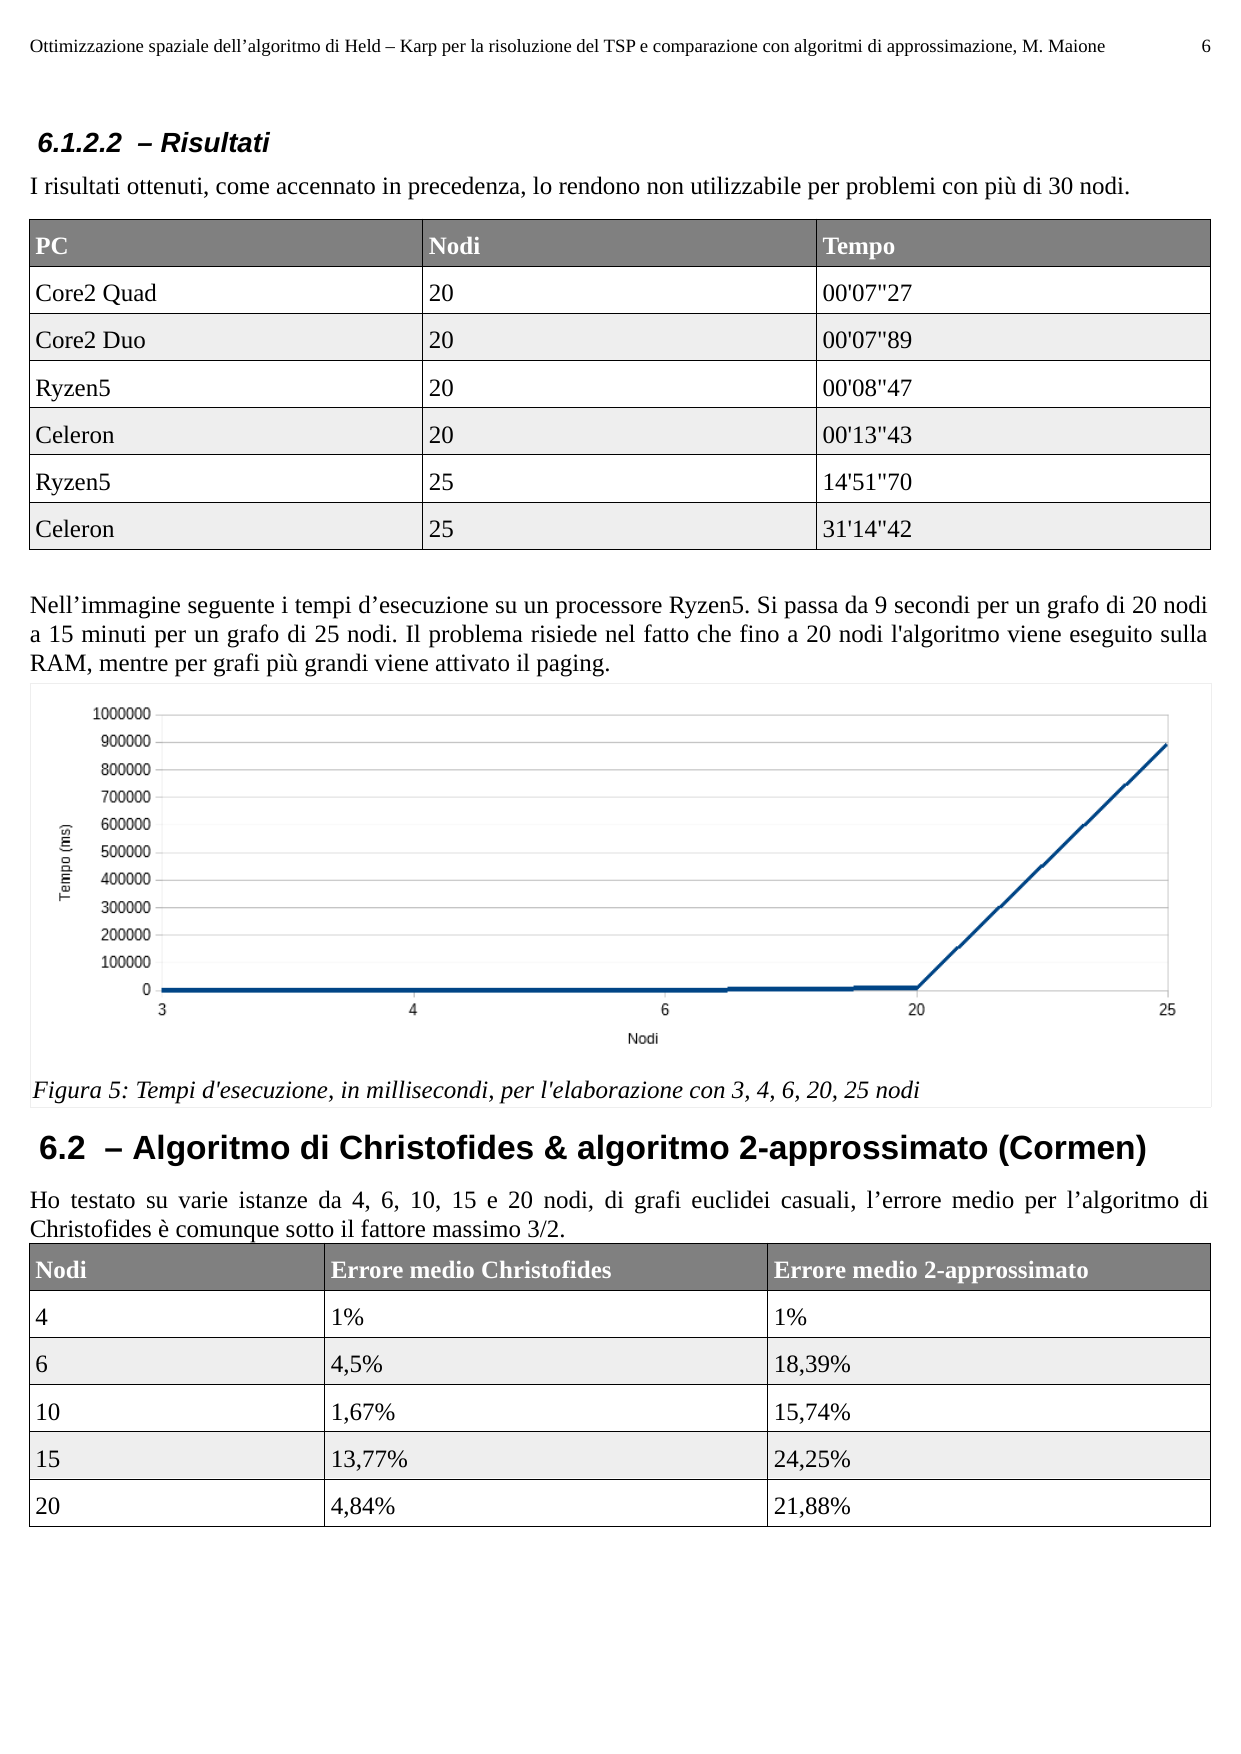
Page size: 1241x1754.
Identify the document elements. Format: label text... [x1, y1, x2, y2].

table_header Errore medio Christofides [325, 1244, 767, 1290]
table_cell 1% [325, 1291, 767, 1337]
table_cell 25 [423, 503, 816, 549]
table_cell 20 [423, 314, 816, 360]
table_cell 20 [423, 361, 816, 407]
table_cell 15 [30, 1432, 324, 1478]
table_header Errore medio 2-approssimato [768, 1244, 1210, 1290]
table_cell 25 [423, 455, 816, 502]
table_cell 15,74% [768, 1385, 1210, 1431]
table_cell 6 [30, 1338, 324, 1384]
table_cell 1% [768, 1291, 1210, 1337]
table_cell 4 [30, 1291, 324, 1337]
table_cell 10 [30, 1385, 324, 1431]
table_cell Core2 Quad [30, 267, 422, 313]
table_cell 4,5% [325, 1338, 767, 1384]
text Nell’immagine seguente i tempi d’esecuzione su un processore Ryzen5. Si passa da 9 secondi per un grafo di 20 nodi a 15 minuti per un grafo di 25 nodi. Il problema risiede nel fatto che fino a 20 nodi l'algoritmo viene eseguito sulla RAM, mentre per grafi più grandi viene attivato il paging. [29, 590, 1211, 677]
table_cell Ryzen5 [30, 455, 422, 502]
table_header Nodi [30, 1244, 324, 1290]
table_header PC [30, 220, 422, 266]
text Ho testato su varie istanze da 4, 6, 10, 15 e 20 nodi, di grafi euclidei casuali, l’errore medio per l’algoritmo di Christofides è comunque sotto il fattore massimo 3/2. [29, 1185, 1211, 1242]
table_cell Celeron [30, 408, 422, 454]
table_cell 20 [30, 1480, 324, 1526]
table_cell 21,88% [768, 1480, 1210, 1526]
table_cell 20 [423, 267, 816, 313]
table_cell 14'51"70 [817, 455, 1210, 502]
subtitle Algoritmo di Christofides & algoritmo 2-approssimato (Cormen) [29, 1128, 1211, 1167]
table_header Tempo [817, 220, 1210, 266]
table_cell 4,84% [325, 1480, 767, 1526]
table_cell 20 [423, 408, 816, 454]
table_cell 13,77% [325, 1432, 767, 1478]
table_header Nodi [423, 220, 816, 266]
table_cell Celeron [30, 503, 422, 549]
table_cell 1,67% [325, 1385, 767, 1431]
table_cell 00'13"43 [817, 408, 1210, 454]
subtitle Risultati [29, 126, 1211, 158]
table_cell 00'07"27 [817, 267, 1210, 313]
table_cell Core2 Duo [30, 314, 422, 360]
table_cell Ryzen5 [30, 361, 422, 407]
table_cell 24,25% [768, 1432, 1210, 1478]
text I risultati ottenuti, come accennato in precedenza, lo rendono non utilizzabile per problemi con più di 30 nodi. [29, 171, 1211, 199]
table_cell 18,39% [768, 1338, 1210, 1384]
table_cell 00'08"47 [817, 361, 1210, 407]
picture [32, 698, 1208, 1070]
text Figura 5: Tempi d'esecuzione, in millisecondi, per l'elaborazione con 3, 4, 6, 20, 25 nodi [32, 1070, 1208, 1104]
table_cell 31'14"42 [817, 503, 1210, 549]
table_cell 00'07"89 [817, 314, 1210, 360]
